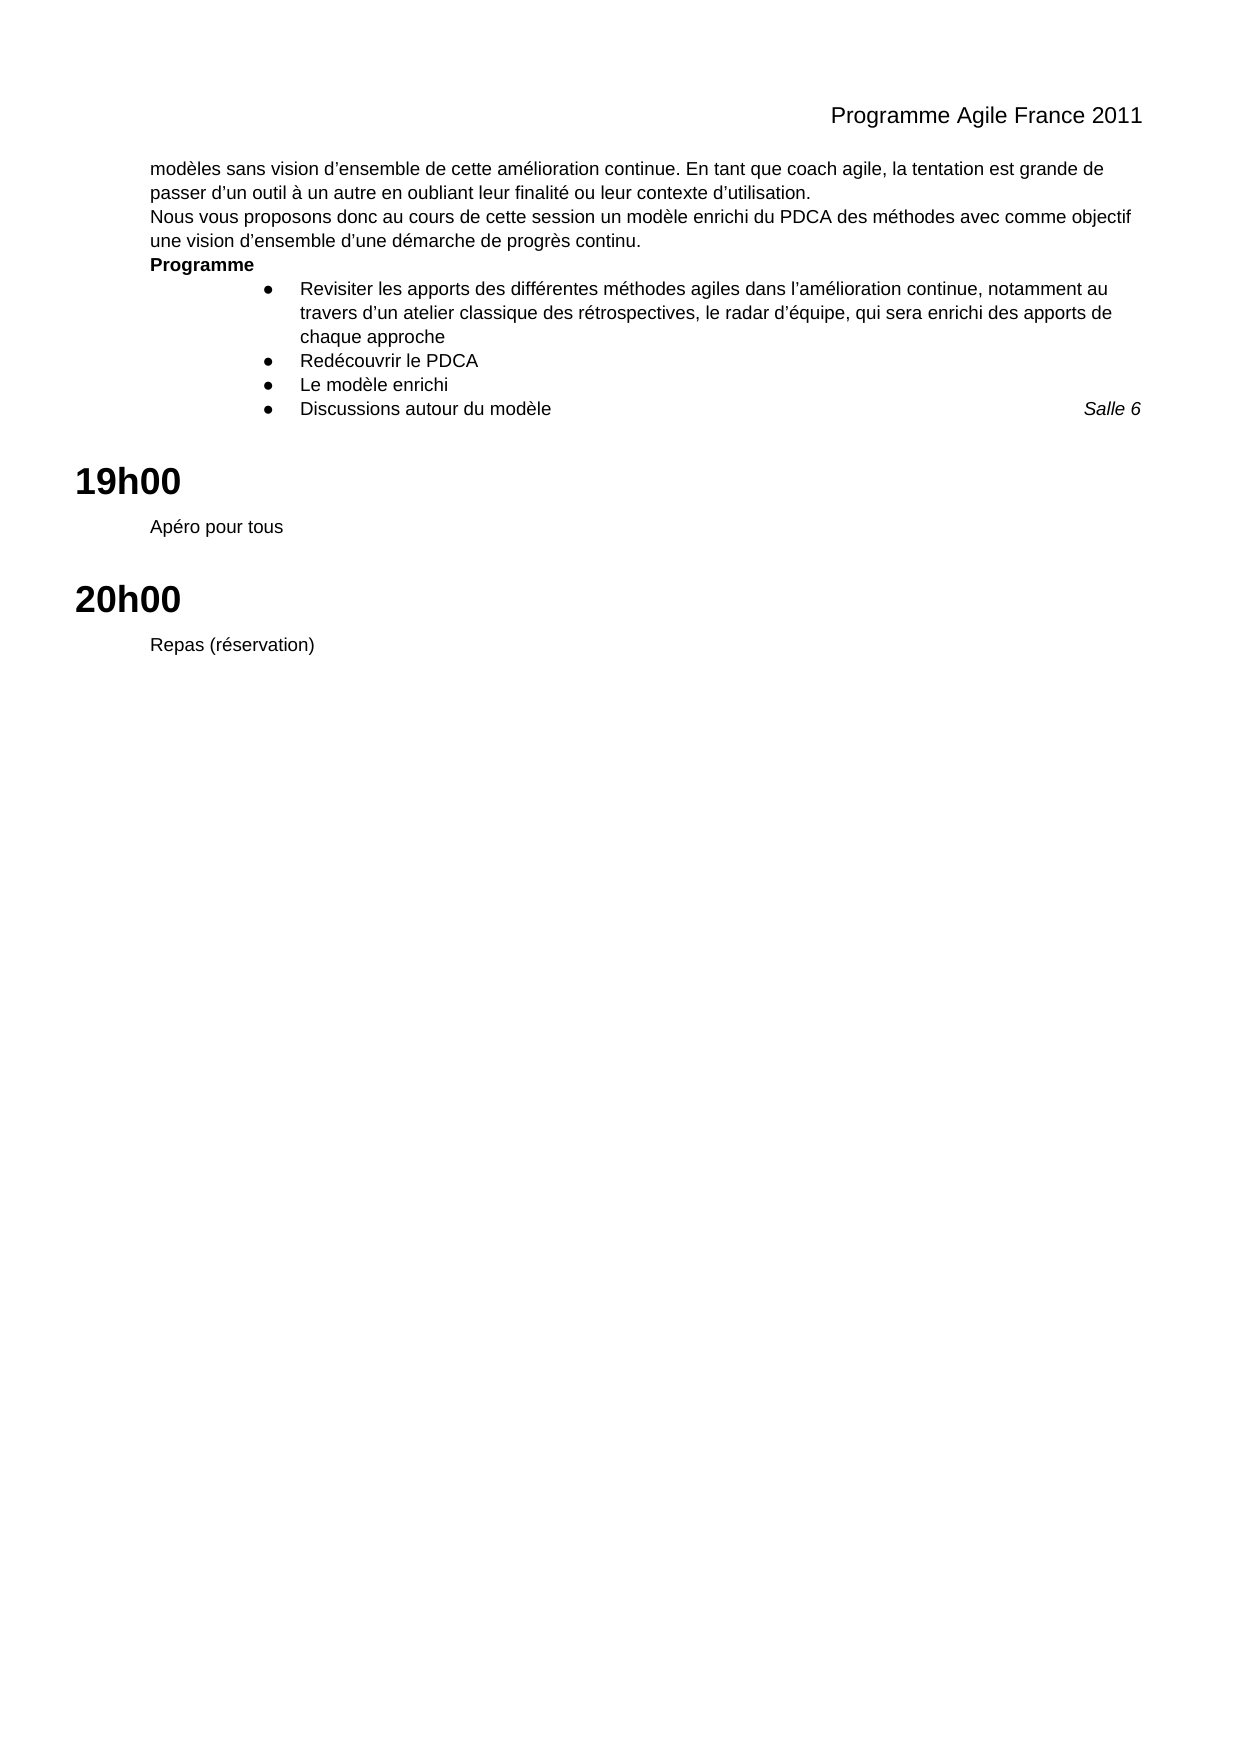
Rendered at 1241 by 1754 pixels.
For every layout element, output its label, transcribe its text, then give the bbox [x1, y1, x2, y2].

text Nous vous proposons donc au cours de cette session un modèle enrichi du PDCA des méthodes avec comme objectif une vision d’ensemble d’une démarche de progrès continu. [150, 206, 1143, 251]
subtitle 20h00 [75, 578, 1143, 620]
text modèles sans vision d’ensemble de cette amélioration continue. En tant que coach agile, la tentation est grande de passer d’un outil à un autre en oubliant leur finalité ou leur contexte d’utilisation. [150, 158, 1143, 203]
list Redécouvrir le PDCA [262, 351, 1143, 372]
list Le modèle enrichi [262, 375, 1143, 396]
text Programme [150, 254, 1143, 275]
list Discussions autour du modèle Salle 6 [262, 399, 1143, 420]
list Revisiter les apports des différentes méthodes agiles dans l’amélioration continue, notamment au travers d’un atelier classique des rétrospectives, le radar d’équipe, qui sera enrichi des apports de chaque approche [262, 278, 1143, 347]
subtitle 19h00 [75, 460, 1143, 502]
text Apéro pour tous [150, 517, 1143, 538]
text Repas (réservation) [150, 635, 1143, 656]
